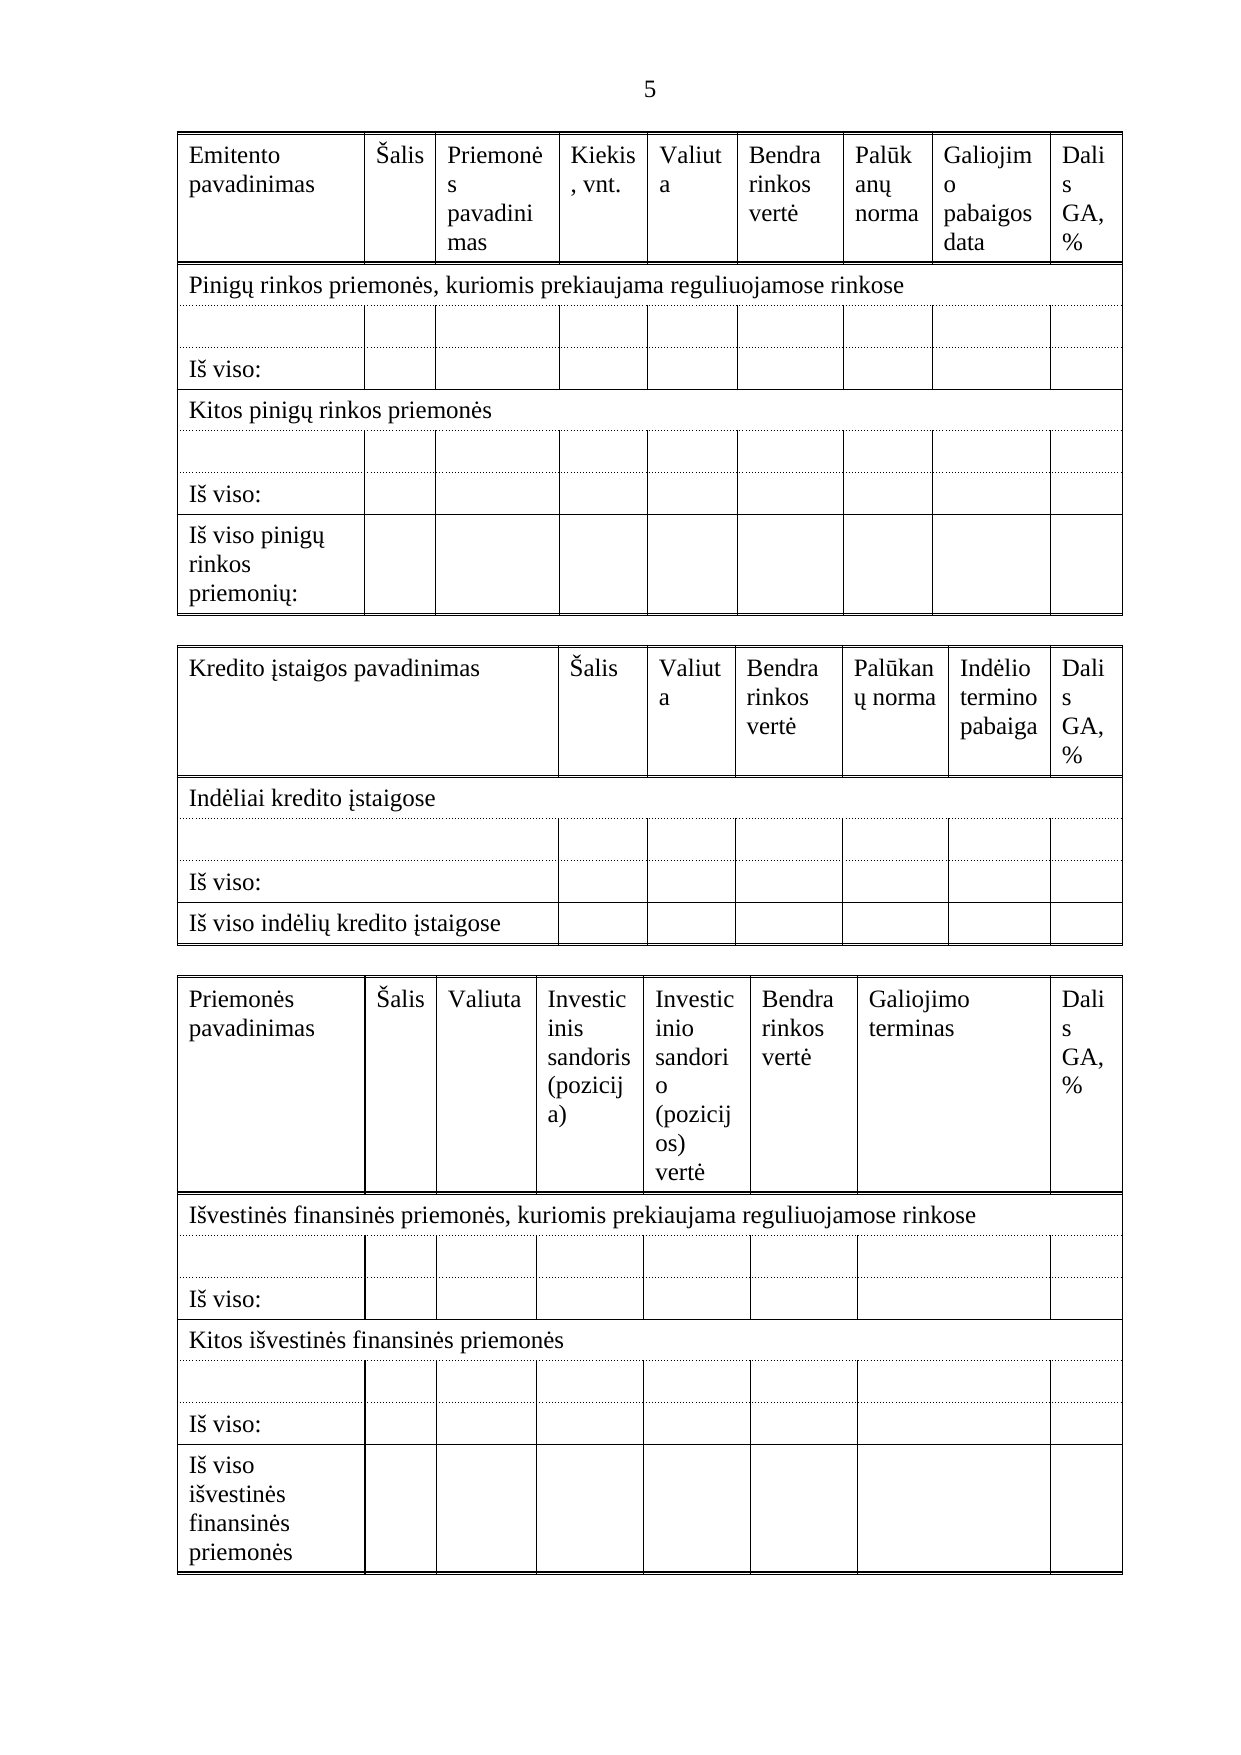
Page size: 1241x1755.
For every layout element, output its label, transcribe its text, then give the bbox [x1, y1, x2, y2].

table_cell [648, 347, 737, 388]
table_cell [437, 1235, 536, 1277]
table_cell [1051, 515, 1122, 613]
table_cell [751, 1235, 857, 1277]
table_cell [648, 515, 737, 613]
table_cell Iš viso indėlių kredito įstaigose [178, 903, 558, 943]
table_cell [1051, 1360, 1122, 1402]
table_header Priemonės pavadinimas [178, 978, 364, 1191]
table_header Kiekis, vnt. [560, 135, 647, 261]
table_cell Išvestinės finansinės priemonės, kuriomis prekiaujama reguliuojamose rinkose [178, 1195, 1122, 1235]
table_header Investicinio sandorio (pozicijos) vertė [644, 978, 750, 1191]
table_cell [933, 472, 1050, 513]
table_cell [648, 472, 737, 513]
table_cell [537, 1360, 643, 1402]
table_header Dalis GA, % [1051, 978, 1122, 1191]
table_cell [751, 1402, 857, 1443]
table_cell Iš viso išvestinės finansinės priemonės [178, 1445, 364, 1571]
table_cell [858, 1235, 1050, 1277]
table_cell [436, 515, 559, 613]
table_header Priemonės pavadinimas [436, 135, 559, 261]
table_cell [437, 1277, 536, 1318]
table_cell Pinigų rinkos priemonės, kuriomis prekiaujama reguliuojamose rinkose [178, 265, 1122, 305]
table_header Dalis GA, % [1051, 648, 1122, 774]
table_cell Iš viso pinigų rinkos priemonių: [178, 515, 364, 613]
table_cell [843, 903, 948, 943]
table_header Valiuta [437, 978, 536, 1191]
table_cell [843, 818, 948, 860]
table_cell [858, 1360, 1050, 1402]
table_cell [648, 903, 735, 943]
table_cell [736, 903, 842, 943]
table_cell [1051, 430, 1122, 472]
table_cell [436, 347, 559, 388]
table_cell Iš viso: [178, 860, 558, 902]
table_cell [1051, 860, 1122, 902]
table_header Palūkanų norma [843, 648, 948, 774]
table_cell [644, 1277, 750, 1318]
table_cell [366, 1402, 436, 1443]
table_header Galiojimo pabaigos data [933, 135, 1050, 261]
table_header Valiuta [648, 135, 737, 261]
table_header Valiuta [648, 648, 735, 774]
table_cell [844, 430, 932, 472]
table_cell [751, 1360, 857, 1402]
table_cell Kitos išvestinės finansinės priemonės [178, 1320, 1122, 1360]
table_cell [1051, 347, 1122, 388]
table_cell [1051, 305, 1122, 347]
table_cell [736, 860, 842, 902]
table_cell [436, 430, 559, 472]
table_cell [1051, 903, 1122, 943]
table_cell [858, 1445, 1050, 1571]
table_cell [436, 305, 559, 347]
table_header Kredito įstaigos pavadinimas [178, 648, 558, 774]
table_cell [560, 305, 647, 347]
table_cell [751, 1277, 857, 1318]
table_cell [560, 430, 647, 472]
table_cell [436, 472, 559, 513]
table_cell [1051, 1277, 1122, 1318]
table_cell [644, 1402, 750, 1443]
table_header Palūkanų norma [844, 135, 932, 261]
table_cell [560, 515, 647, 613]
table_cell [844, 515, 932, 613]
table_cell [178, 818, 558, 860]
table_cell [738, 472, 843, 513]
table_cell [178, 1235, 364, 1277]
table_cell [537, 1277, 643, 1318]
table_cell [365, 347, 435, 388]
table_cell Kitos pinigų rinkos priemonės [178, 390, 1122, 430]
table_cell [1051, 1402, 1122, 1443]
table_cell [644, 1445, 750, 1571]
table_cell [738, 515, 843, 613]
table_header Dalis GA, % [1051, 135, 1122, 261]
table_header Šalis [365, 135, 435, 261]
table_cell [644, 1360, 750, 1402]
table_cell [366, 1360, 436, 1402]
table_cell [366, 1277, 436, 1318]
table_header Emitento pavadinimas [178, 135, 364, 261]
table_cell [751, 1445, 857, 1571]
table_cell [844, 305, 932, 347]
table_cell [843, 860, 948, 902]
table_cell [949, 818, 1050, 860]
table_cell [1051, 472, 1122, 513]
table_cell [365, 305, 435, 347]
table_cell [559, 860, 647, 902]
table_cell [365, 472, 435, 513]
table_cell [736, 818, 842, 860]
table_cell Iš viso: [178, 1277, 364, 1318]
table_cell [365, 430, 435, 472]
table_cell [648, 860, 735, 902]
table_header Bendra rinkos vertė [751, 978, 857, 1191]
table_cell [738, 430, 843, 472]
table_cell [178, 305, 364, 347]
table_cell [858, 1402, 1050, 1443]
table_cell [437, 1360, 536, 1402]
table_cell [437, 1402, 536, 1443]
table_cell [933, 430, 1050, 472]
table_cell [437, 1445, 536, 1571]
table_cell Indėliai kredito įstaigose [178, 778, 1122, 818]
table_cell [933, 347, 1050, 388]
table_cell [537, 1445, 643, 1571]
table_cell [178, 430, 364, 472]
table_cell [933, 305, 1050, 347]
table_cell [178, 1360, 364, 1402]
table_header Bendra rinkos vertė [736, 648, 842, 774]
table_cell [366, 1235, 436, 1277]
table_cell [844, 347, 932, 388]
table_cell [738, 305, 843, 347]
table_cell [537, 1402, 643, 1443]
table_header Bendra rinkos vertė [738, 135, 843, 261]
table_cell [644, 1235, 750, 1277]
table_cell [559, 818, 647, 860]
table_header Investicinis sandoris (pozicija) [537, 978, 643, 1191]
table_cell [559, 903, 647, 943]
table_cell [949, 903, 1050, 943]
table_header Indėlio termino pabaiga [949, 648, 1050, 774]
table_cell [1051, 1235, 1122, 1277]
table_cell [738, 347, 843, 388]
table_header Šalis [559, 648, 647, 774]
table_header Galiojimo terminas [858, 978, 1050, 1191]
table_cell [560, 347, 647, 388]
table_cell [844, 472, 932, 513]
table_cell [648, 305, 737, 347]
table_cell [1051, 1445, 1122, 1571]
table_cell [949, 860, 1050, 902]
table_cell Iš viso: [178, 1402, 364, 1443]
table_cell [1051, 818, 1122, 860]
table_cell [560, 472, 647, 513]
table_cell [648, 430, 737, 472]
table_cell [537, 1235, 643, 1277]
table_cell Iš viso: [178, 347, 364, 388]
table_cell [858, 1277, 1050, 1318]
table_cell [365, 515, 435, 613]
table_cell [933, 515, 1050, 613]
table_cell Iš viso: [178, 472, 364, 513]
table_cell [648, 818, 735, 860]
table_cell [366, 1445, 436, 1571]
table_header Šalis [366, 978, 436, 1191]
